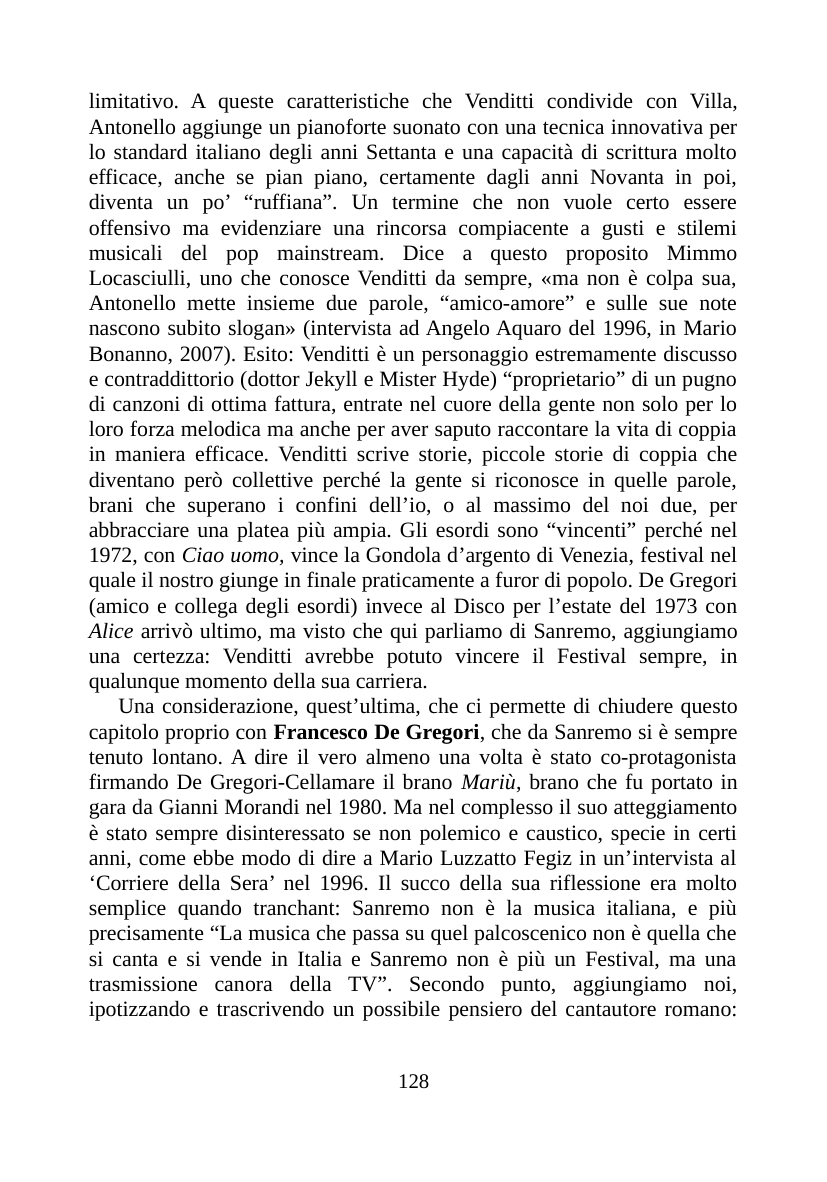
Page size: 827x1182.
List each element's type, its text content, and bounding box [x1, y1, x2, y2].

text Una considerazione, quest’ultima, che ci permette di chiudere questo capitolo proprio con Francesco De Gregori, che da Sanremo si è sempre tenuto lontano. A dire il vero almeno una volta è stato co-protagonista firmando De Gregori-Cellamare il brano Mariù, brano che fu portato in gara da Gianni Morandi nel 1980. Ma nel complesso il suo atteggiamento è stato sempre disinteressato se non polemico e caustico, specie in certi anni, come ebbe modo di dire a Mario Luzzatto Fegiz in un’intervista al ‘Corriere della Sera’ nel 1996. Il succo della sua riflessione era molto semplice quando tranchant: Sanremo non è la musica italiana, e più precisamente “La musica che passa su quel palcoscenico non è quella che si canta e si vende in Italia e Sanremo non è più un Festival, ma una trasmissione canora della TV”. Secondo punto, aggiungiamo noi, ipotizzando e trascrivendo un possibile pensiero del cantautore romano: [88, 693, 738, 1021]
text limitativo. A queste caratteristiche che Venditti condivide con Villa, Antonello aggiunge un pianoforte suonato con una tecnica innovativa per lo standard italiano degli anni Settanta e una capacità di scrittura molto efficace, anche se pian piano, certamente dagli anni Novanta in poi, diventa un po’ “ruffiana”. Un termine che non vuole certo essere offensivo ma evidenziare una rincorsa compiacente a gusti e stilemi musicali del pop mainstream. Dice a questo proposito Mimmo Locasciulli, uno che conosce Venditti da sempre, «ma non è colpa sua, Antonello mette insieme due parole, “amico-amore” e sulle sue note nascono subito slogan» (intervista ad Angelo Aquaro del 1996, in Mario Bonanno, 2007). Esito: Venditti è un personaggio estremamente discusso e contraddittorio (dottor Jekyll e Mister Hyde) “proprietario” di un pugno di canzoni di ottima fattura, entrate nel cuore della gente non solo per lo loro forza melodica ma anche per aver saputo raccontare la vita di coppia in maniera efficace. Venditti scrive storie, piccole storie di coppia che diventano però collettive perché la gente si riconosce in quelle parole, brani che superano i confini dell’io, o al massimo del noi due, per abbracciare una platea più ampia. Gli esordi sono “vincenti” perché nel 1972, con Ciao uomo, vince la Gondola d’argento di Venezia, festival nel quale il nostro giunge in finale praticamente a furor di popolo. De Gregori (amico e collega degli esordi) invece al Disco per l’estate del 1973 con Alice arrivò ultimo, ma visto che qui parliamo di Sanremo, aggiungiamo una certezza: Venditti avrebbe potuto vincere il Festival sempre, in qualunque momento della sua carriera. [88, 88, 738, 693]
